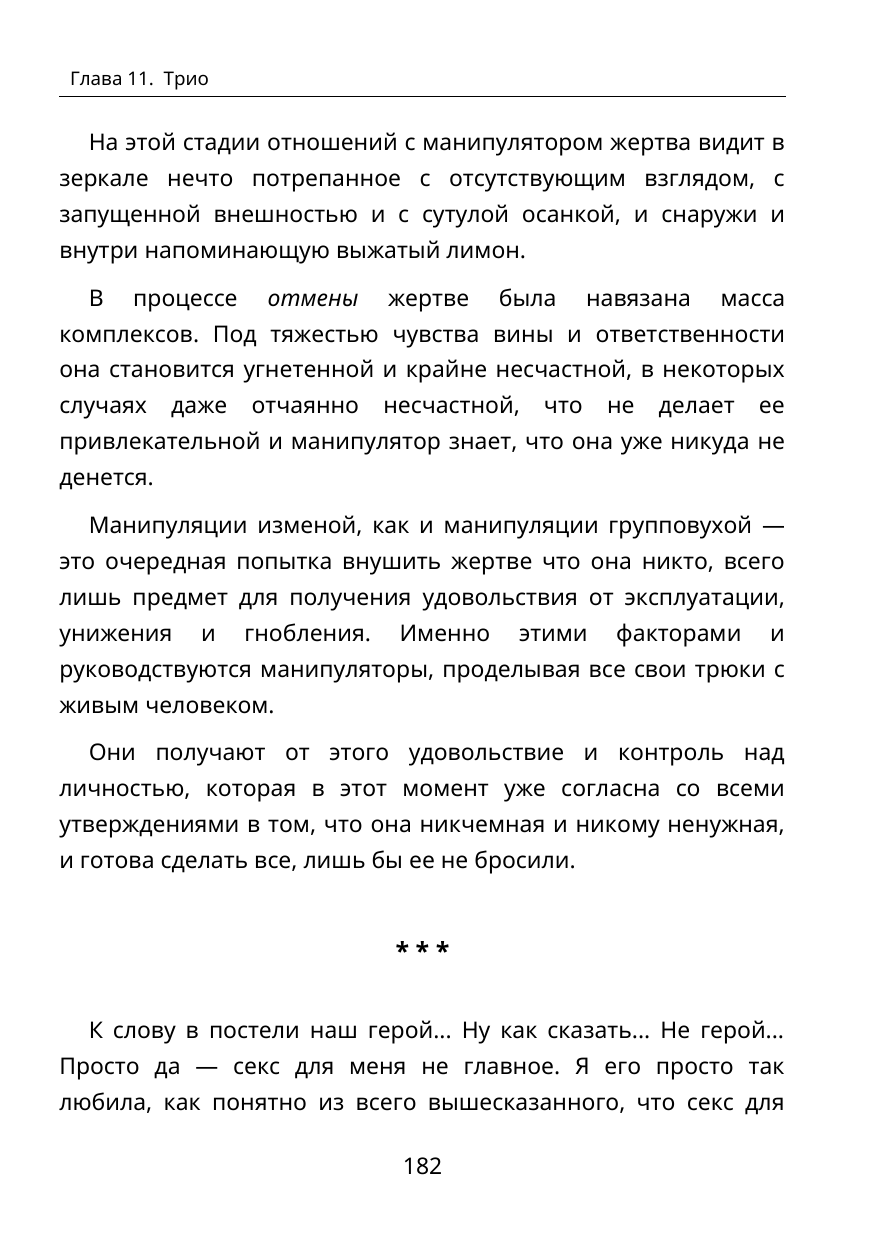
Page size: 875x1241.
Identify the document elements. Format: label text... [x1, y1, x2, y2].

text Манипуляции изменой, как и манипуляции групповухой — это очередная попытка внушить жертве что она никто, всего лишь предмет для получения удовольствия от эксплуатации, унижения и гнобления. Именно этими факторами и руководствуются манипуляторы, проделывая все свои трюки с живым человеком. [59, 509, 786, 720]
text К слову в постели наш герой... Ну как сказать... Не герой... Просто да — секс для меня не главное. Я его просто так любила, как понятно из всего вышесказанного, что секс для [59, 1014, 786, 1117]
text В процессе отмены жертве была навязана масса комплексов. Под тяжестью чувства вины и ответственности она становится угнетенной и крайне несчастной, в некоторых случаях даже отчаянно несчастной, что не делает ее привлекательной и манипулятор знает, что она уже никуда не денется. [59, 282, 786, 492]
text На этой стадии отношений с манипулятором жертва видит в зеркале нечто потрепанное с отсутствующим взглядом, с запущенной внешностью и с сутулой осанкой, и снаружи и внутри напоминающую выжатый лимон. [59, 126, 786, 265]
text Они получают от этого удовольствие и контроль над личностью, которая в этот момент уже согласна со всеми утверждениями в том, что она никчемная и никому ненужная, и готова сделать все, лишь бы ее не бросили. [59, 736, 786, 875]
subtitle * * * [59, 933, 786, 967]
